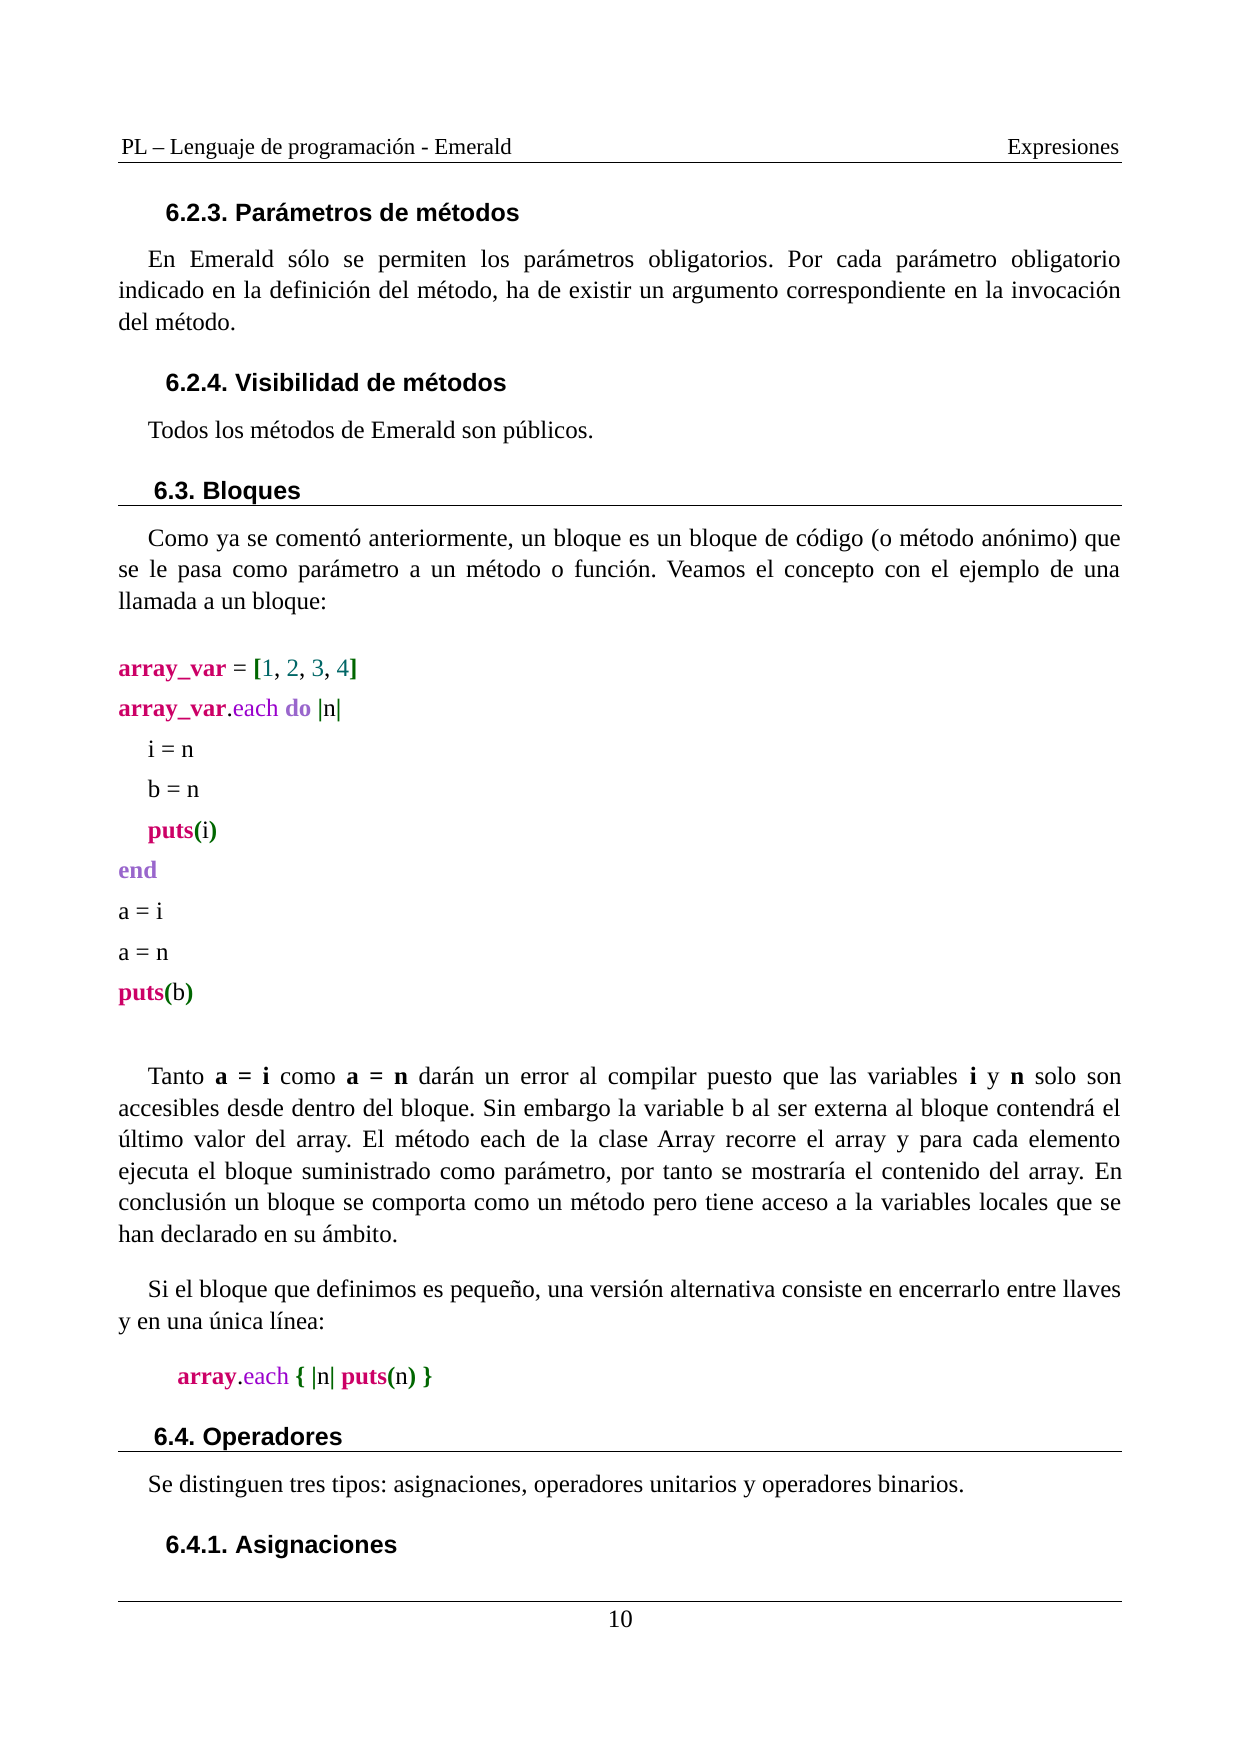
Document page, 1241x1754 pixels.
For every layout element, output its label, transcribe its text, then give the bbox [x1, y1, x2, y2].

text Todos los métodos de Emerald son públicos. [118, 415, 1122, 443]
text array_var.each do |n| [118, 693, 1122, 722]
subtitle Visibilidad de métodos [118, 368, 1122, 397]
text array.each { |n| puts(n) } [118, 1361, 1122, 1390]
text puts(b) [118, 977, 1122, 1006]
text i = n [118, 734, 1122, 763]
subtitle Operadores [118, 1422, 1122, 1451]
text Tanto a = i como a = n darán un error al compilar puesto que las variables i y n solo son accesibles desde dentro del bloque. Sin embargo la variable b al ser externa al bloque contendrá el último valor del array. El método each de la clase Array recorre el array y para cada elemento ejecuta el bloque suministrado como parámetro, por tanto se mostraría el contenido del array. En conclusión un bloque se comporta como un método pero tiene acceso a la variables locales que se han declarado en su ámbito. [118, 1061, 1122, 1248]
subtitle Asignaciones [118, 1530, 1122, 1559]
text Se distinguen tres tipos: asignaciones, operadores unitarios y operadores binarios. [118, 1469, 1122, 1498]
text Como ya se comentó anteriormente, un bloque es un bloque de código (o método anónimo) que se le pasa como parámetro a un método o función. Veamos el concepto con el ejemplo de una llamada a un bloque: [118, 523, 1122, 615]
text end [118, 856, 1122, 884]
subtitle Parámetros de métodos [118, 198, 1122, 226]
text a = i [118, 896, 1122, 925]
text Si el bloque que definimos es pequeño, una versión alternativa consiste en encerrarlo entre llaves y en una única línea: [118, 1274, 1122, 1334]
text a = n [118, 937, 1122, 965]
text b = n [118, 774, 1122, 803]
text array_var = [1, 2, 3, 4] [118, 653, 1122, 682]
subtitle Bloques [118, 476, 1122, 505]
text En Emerald sólo se permiten los parámetros obligatorios. Por cada parámetro obligatorio indicado en la definición del método, ha de existir un argumento correspondiente en la invocación del método. [118, 244, 1122, 336]
text puts(i) [118, 815, 1122, 844]
